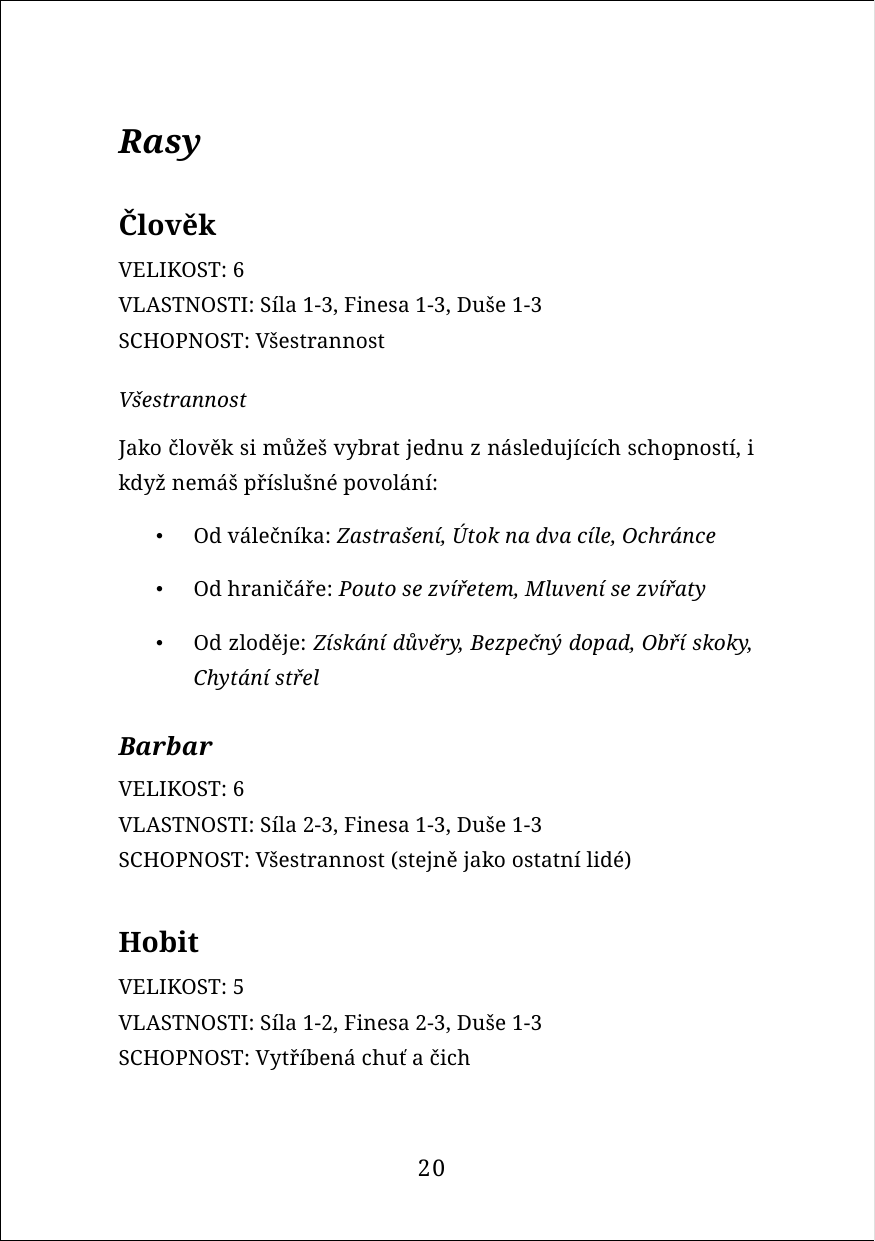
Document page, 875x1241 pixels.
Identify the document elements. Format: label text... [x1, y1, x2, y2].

text VELIKOST: 5 VLASTNOSTI: Síla 1-2, Finesa 2-3, Duše 1-3 SCHOPNOST: Vytříbená chuť a čich [118, 972, 756, 1072]
subtitle Barbar [118, 728, 756, 762]
list Od válečníka: Zastrašení, Útok na dva cíle, Ochránce [156, 521, 756, 550]
subtitle Rasy [118, 118, 756, 164]
list Od zloděje: Získání důvěry, Bezpečný dopad, Obří skoky, Chytání střel [156, 628, 756, 692]
subtitle Člověk [118, 205, 756, 243]
text Všestrannost [118, 385, 756, 414]
list Od hraničáře: Pouto se zvířetem, Mluvení se zvířaty [156, 574, 756, 603]
text VELIKOST: 6 VLASTNOSTI: Síla 1-3, Finesa 1-3, Duše 1-3 SCHOPNOST: Všestrannost [118, 255, 756, 354]
text Jako člověk si můžeš vybrat jednu z následujících schopností, i když nemáš příslušné povolání: [118, 433, 756, 497]
subtitle Hobit [118, 922, 756, 960]
text VELIKOST: 6 VLASTNOSTI: Síla 2-3, Finesa 1-3, Duše 1-3 SCHOPNOST: Všestrannost (stejně jako ostatní lidé) [118, 774, 756, 874]
